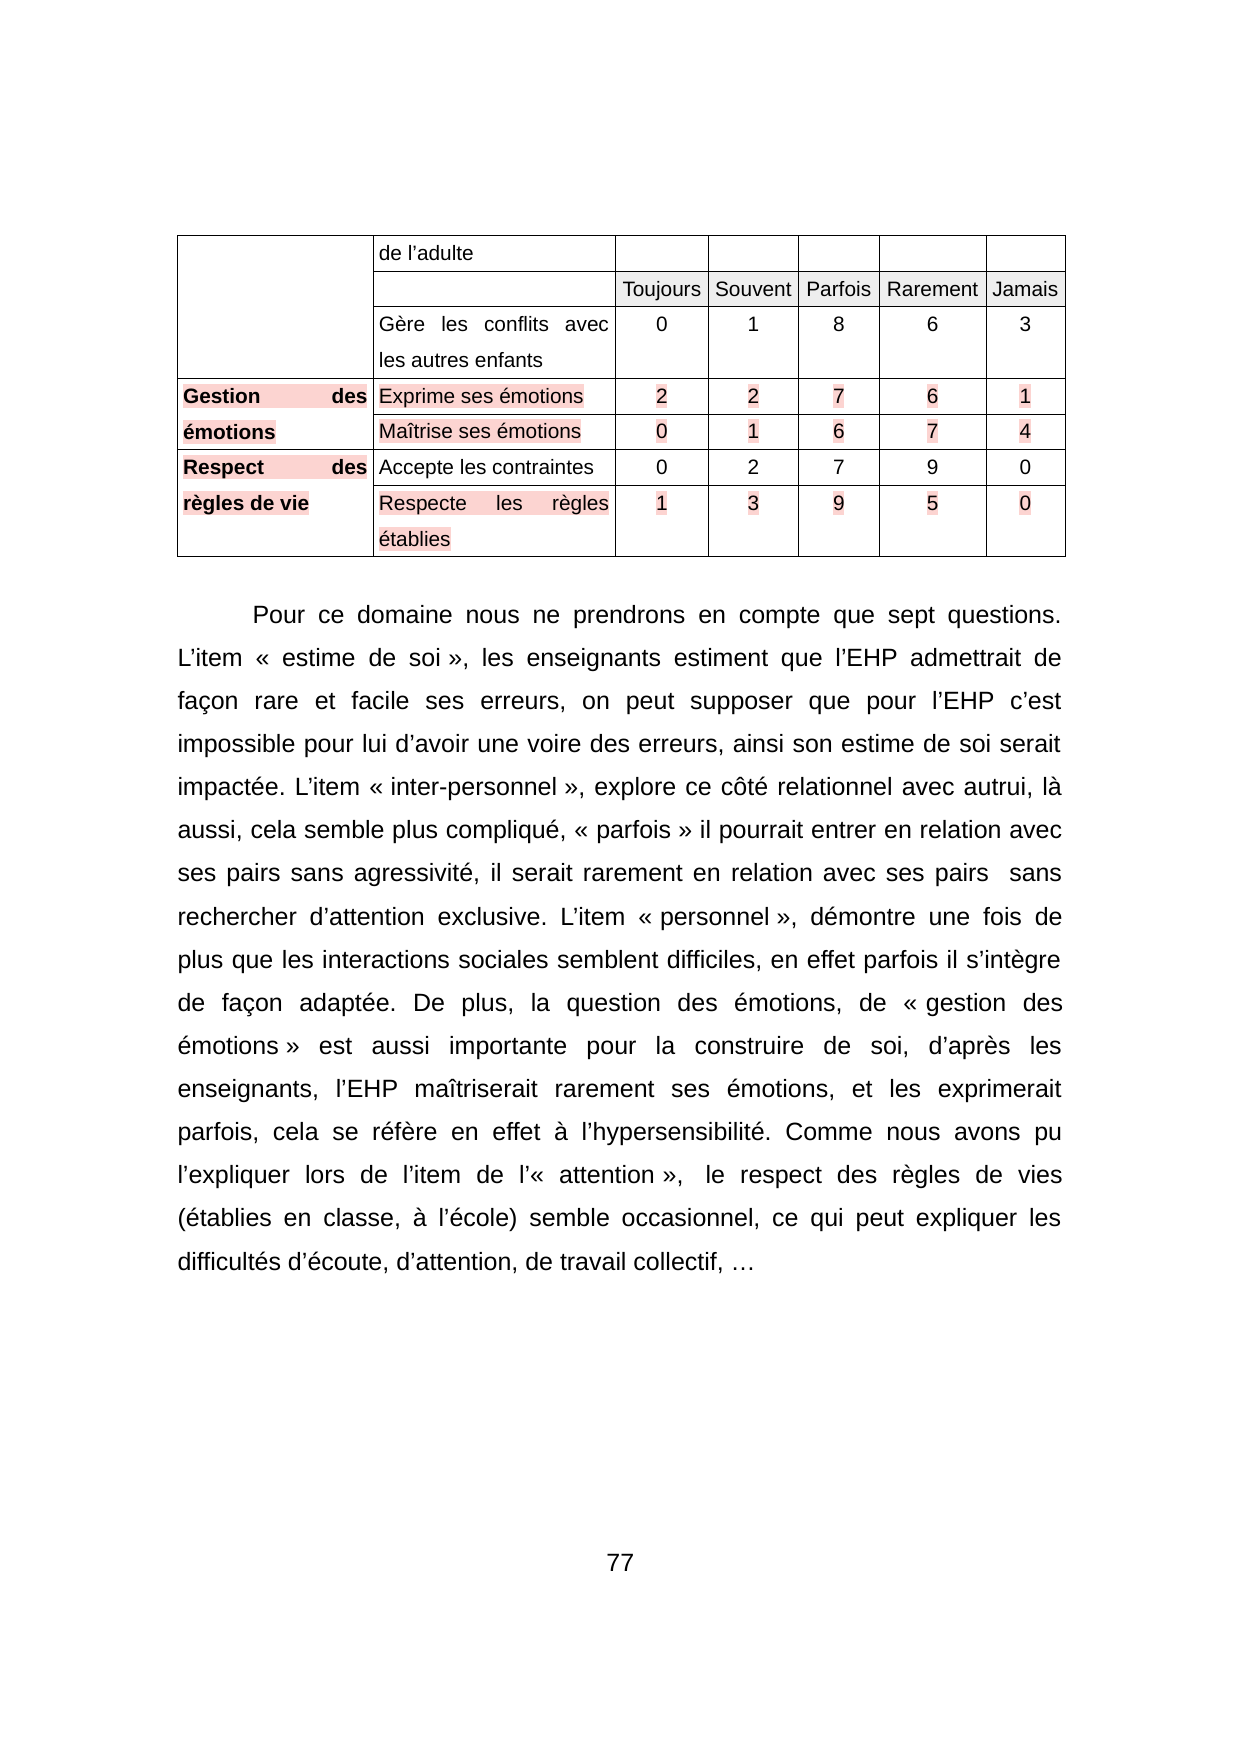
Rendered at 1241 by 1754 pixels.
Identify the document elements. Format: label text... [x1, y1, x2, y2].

table_cell [987, 236, 1065, 271]
table_cell 1 [709, 307, 798, 378]
table_cell Gère les conflits avec les autres enfants [374, 307, 615, 378]
table_cell 0 [987, 486, 1065, 556]
table_cell [799, 236, 879, 271]
table_cell Jamais [987, 272, 1065, 306]
text Pour ce domaine nous ne prendrons en compte que sept questions. L’item « estime de soi », les enseignants estiment que l’EHP admettrait de façon rare et facile ses erreurs, on peut supposer que pour l’EHP c’est impossible pour lui d’avoir une voire des erreurs, ainsi son estime de soi serait impactée. L’item « inter-personnel », explore ce côté relationnel avec autrui, là aussi, cela semble plus compliqué, « parfois » il pourrait entrer en relation avec ses pairs sans agressivité, il serait rarement en relation avec ses pairs sans rechercher d’attention exclusive. L’item « personnel », démontre une fois de plus que les interactions sociales semblent difficiles, en effet parfois il s’intègre de façon adaptée. De plus, la question des émotions, de « gestion des émotions » est aussi importante pour la construire de soi, d’après les enseignants, l’EHP maîtriserait rarement ses émotions, et les exprimerait parfois, cela se réfère en effet à l’hypersensibilité. Comme nous avons pu l’expliquer lors de l’item de l’« attention », le respect des règles de vies (établies en classe, à l’école) semble occasionnel, ce qui peut expliquer les difficultés d’écoute, d’attention, de travail collectif, … [177, 599, 1063, 1275]
table_cell 0 [616, 415, 708, 449]
table_cell [709, 236, 798, 271]
table_cell [880, 236, 986, 271]
table_cell [374, 272, 615, 306]
table_cell 1 [987, 379, 1065, 413]
table_cell 2 [616, 379, 708, 413]
table_cell [616, 236, 708, 271]
table_cell 6 [880, 307, 986, 378]
table_cell 9 [880, 450, 986, 485]
table_cell Accepte les contraintes [374, 450, 615, 485]
table_cell 4 [987, 415, 1065, 449]
table_cell 5 [880, 486, 986, 556]
table_cell 6 [799, 415, 879, 449]
table_cell 7 [799, 450, 879, 485]
table_cell de l’adulte [374, 236, 615, 271]
table_cell 3 [709, 486, 798, 556]
table_cell 9 [799, 486, 879, 556]
table_cell Toujours [616, 272, 708, 306]
table_cell 3 [987, 307, 1065, 378]
table_cell 1 [709, 415, 798, 449]
table_cell 0 [987, 450, 1065, 485]
table_cell Respecte les règles établies [374, 486, 615, 556]
table_cell 2 [709, 450, 798, 485]
table_cell 7 [880, 415, 986, 449]
table_cell 1 [616, 486, 708, 556]
table_cell 0 [616, 307, 708, 378]
table_cell Souvent [709, 272, 798, 306]
table_cell Exprime ses émotions [374, 379, 615, 413]
table_cell 8 [799, 307, 879, 378]
table_cell Gestion des émotions [178, 379, 373, 449]
table_cell Parfois [799, 272, 879, 306]
table_cell [178, 236, 373, 378]
table_cell Maîtrise ses émotions [374, 415, 615, 449]
table_cell Respect des règles de vie [178, 450, 373, 556]
table_cell 2 [709, 379, 798, 413]
table_cell 0 [616, 450, 708, 485]
table_cell 6 [880, 379, 986, 413]
table_cell Rarement [880, 272, 986, 306]
table_cell 7 [799, 379, 879, 413]
